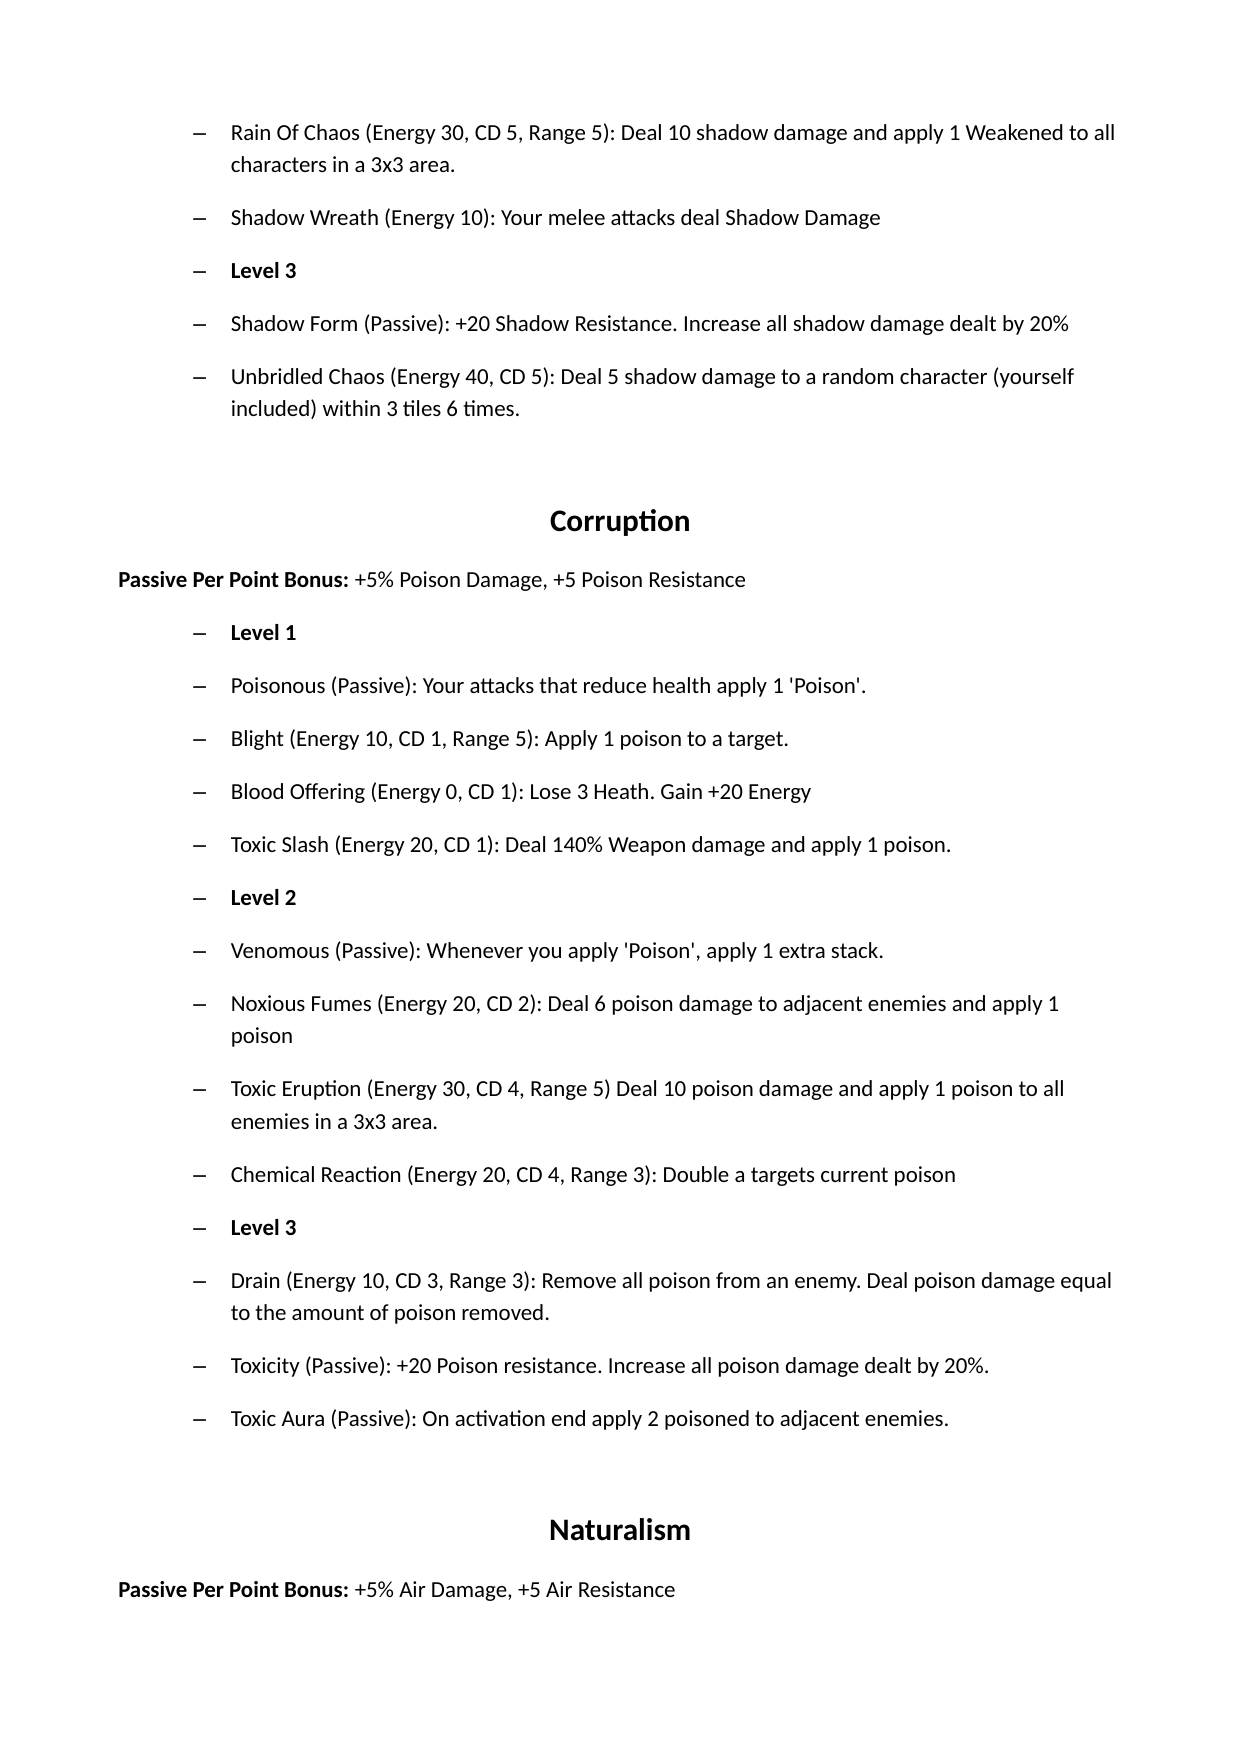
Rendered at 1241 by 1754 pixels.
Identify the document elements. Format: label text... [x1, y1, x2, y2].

list Toxic Slash (Energy 20, CD 1): Deal 140% Weapon damage and apply 1 poison. [193, 830, 1122, 858]
list Toxicity (Passive): +20 Poison resistance. Increase all poison damage dealt by 20%. [193, 1351, 1122, 1379]
list Blood Offering (Energy 0, CD 1): Lose 3 Heath. Gain +20 Energy [193, 777, 1122, 805]
list Toxic Aura (Passive): On activation end apply 2 poisoned to adjacent enemies. [193, 1404, 1122, 1432]
list Chemical Reaction (Energy 20, CD 4, Range 3): Double a targets current poison [193, 1160, 1122, 1188]
list Rain Of Chaos (Energy 30, CD 5, Range 5): Deal 10 shadow damage and apply 1 Weakened to all characters in a 3x3 area. [193, 118, 1122, 178]
list Level 3 [193, 1213, 1122, 1241]
list Level 1 [193, 618, 1122, 646]
text Passive Per Point Bonus: +5% Air Damage, +5 Air Resistance [118, 1575, 1122, 1603]
list Blight (Energy 10, CD 1, Range 5): Apply 1 poison to a target. [193, 724, 1122, 752]
text Passive Per Point Bonus: +5% Poison Damage, +5 Poison Resistance [118, 565, 1122, 593]
list Drain (Energy 10, CD 3, Range 3): Remove all poison from an enemy. Deal poison damage equal to the amount of poison removed. [193, 1266, 1122, 1326]
list Poisonous (Passive): Your attacks that reduce health apply 1 'Poison'. [193, 671, 1122, 699]
list Venomous (Passive): Whenever you apply 'Poison', apply 1 extra stack. [193, 936, 1122, 964]
list Level 3 [193, 256, 1122, 284]
list Level 2 [193, 883, 1122, 911]
list Shadow Form (Passive): +20 Shadow Resistance. Increase all shadow damage dealt by 20% [193, 309, 1122, 337]
text Naturalism [118, 1510, 1122, 1548]
text Corruption [118, 501, 1122, 539]
list Unbridled Chaos (Energy 40, CD 5): Deal 5 shadow damage to a random character (yourself included) within 3 tiles 6 times. [193, 362, 1122, 423]
list Shadow Wreath (Energy 10): Your melee attacks deal Shadow Damage [193, 203, 1122, 231]
list Toxic Eruption (Energy 30, CD 4, Range 5) Deal 10 poison damage and apply 1 poison to all enemies in a 3x3 area. [193, 1074, 1122, 1135]
list Noxious Fumes (Energy 20, CD 2): Deal 6 poison damage to adjacent enemies and apply 1 poison [193, 989, 1122, 1049]
